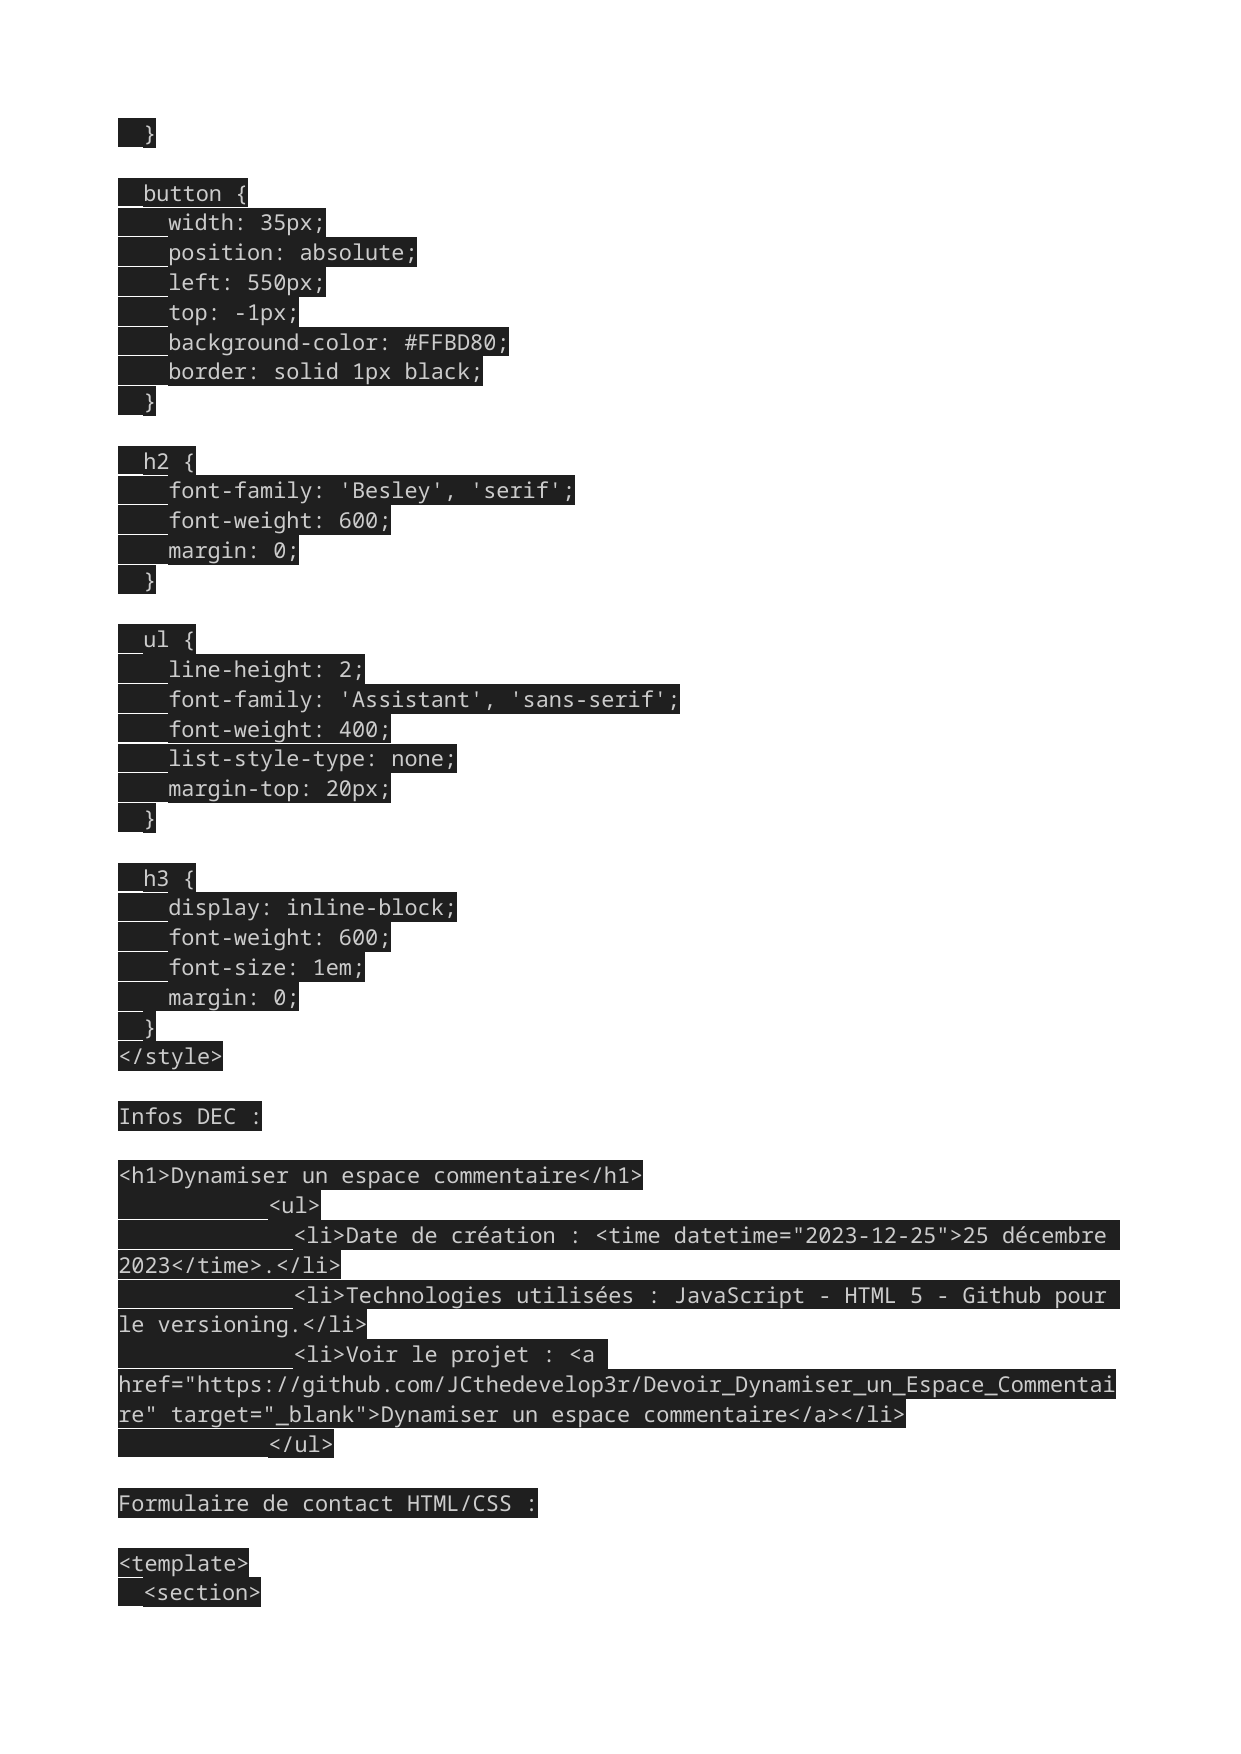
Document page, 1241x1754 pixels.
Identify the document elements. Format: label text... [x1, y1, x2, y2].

text <ul> [118, 1190, 1122, 1220]
text line-height: 2; [118, 654, 1122, 684]
text top: -1px; [118, 297, 1122, 327]
text <li>Date de création : <time datetime="2023-12-25">25 décembre 2023</time>.</li> [118, 1220, 1122, 1279]
text <h1>Dynamiser un espace commentaire</h1> [118, 1160, 1122, 1190]
text font-weight: 600; [118, 922, 1122, 952]
text ul { [118, 624, 1122, 654]
text button { [118, 178, 1122, 207]
text margin: 0; [118, 535, 1122, 565]
text font-weight: 600; [118, 505, 1122, 535]
text } [118, 1011, 1122, 1041]
text font-weight: 400; [118, 714, 1122, 743]
text margin: 0; [118, 982, 1122, 1011]
text } [118, 118, 1122, 148]
text list-style-type: none; [118, 743, 1122, 773]
text <template> [118, 1547, 1122, 1577]
text left: 550px; [118, 267, 1122, 297]
text font-family: 'Assistant', 'sans-serif'; [118, 684, 1122, 714]
text font-family: 'Besley', 'serif'; [118, 475, 1122, 505]
text background-color: #FFBD80; [118, 327, 1122, 356]
text </style> [118, 1041, 1122, 1071]
text Formulaire de contact HTML/CSS : [118, 1488, 1122, 1518]
text position: absolute; [118, 237, 1122, 267]
text margin-top: 20px; [118, 773, 1122, 803]
text } [118, 386, 1122, 416]
text width: 35px; [118, 207, 1122, 237]
text display: inline-block; [118, 892, 1122, 922]
text Infos DEC : [118, 1101, 1122, 1131]
text <section> [118, 1577, 1122, 1607]
text } [118, 803, 1122, 833]
text h3 { [118, 862, 1122, 892]
text h2 { [118, 446, 1122, 475]
text </ul> [118, 1428, 1122, 1458]
text <li>Voir le projet : <a href="https://github.com/JCthedevelop3r/Devoir_Dynamiser_un_Espace_Commentaire" target="_blank">Dynamiser un espace commentaire</a></li> [118, 1339, 1122, 1428]
text <li>Technologies utilisées : JavaScript - HTML 5 - Github pour le versioning.</li> [118, 1279, 1122, 1339]
text } [118, 565, 1122, 594]
text font-size: 1em; [118, 952, 1122, 982]
text border: solid 1px black; [118, 356, 1122, 386]
